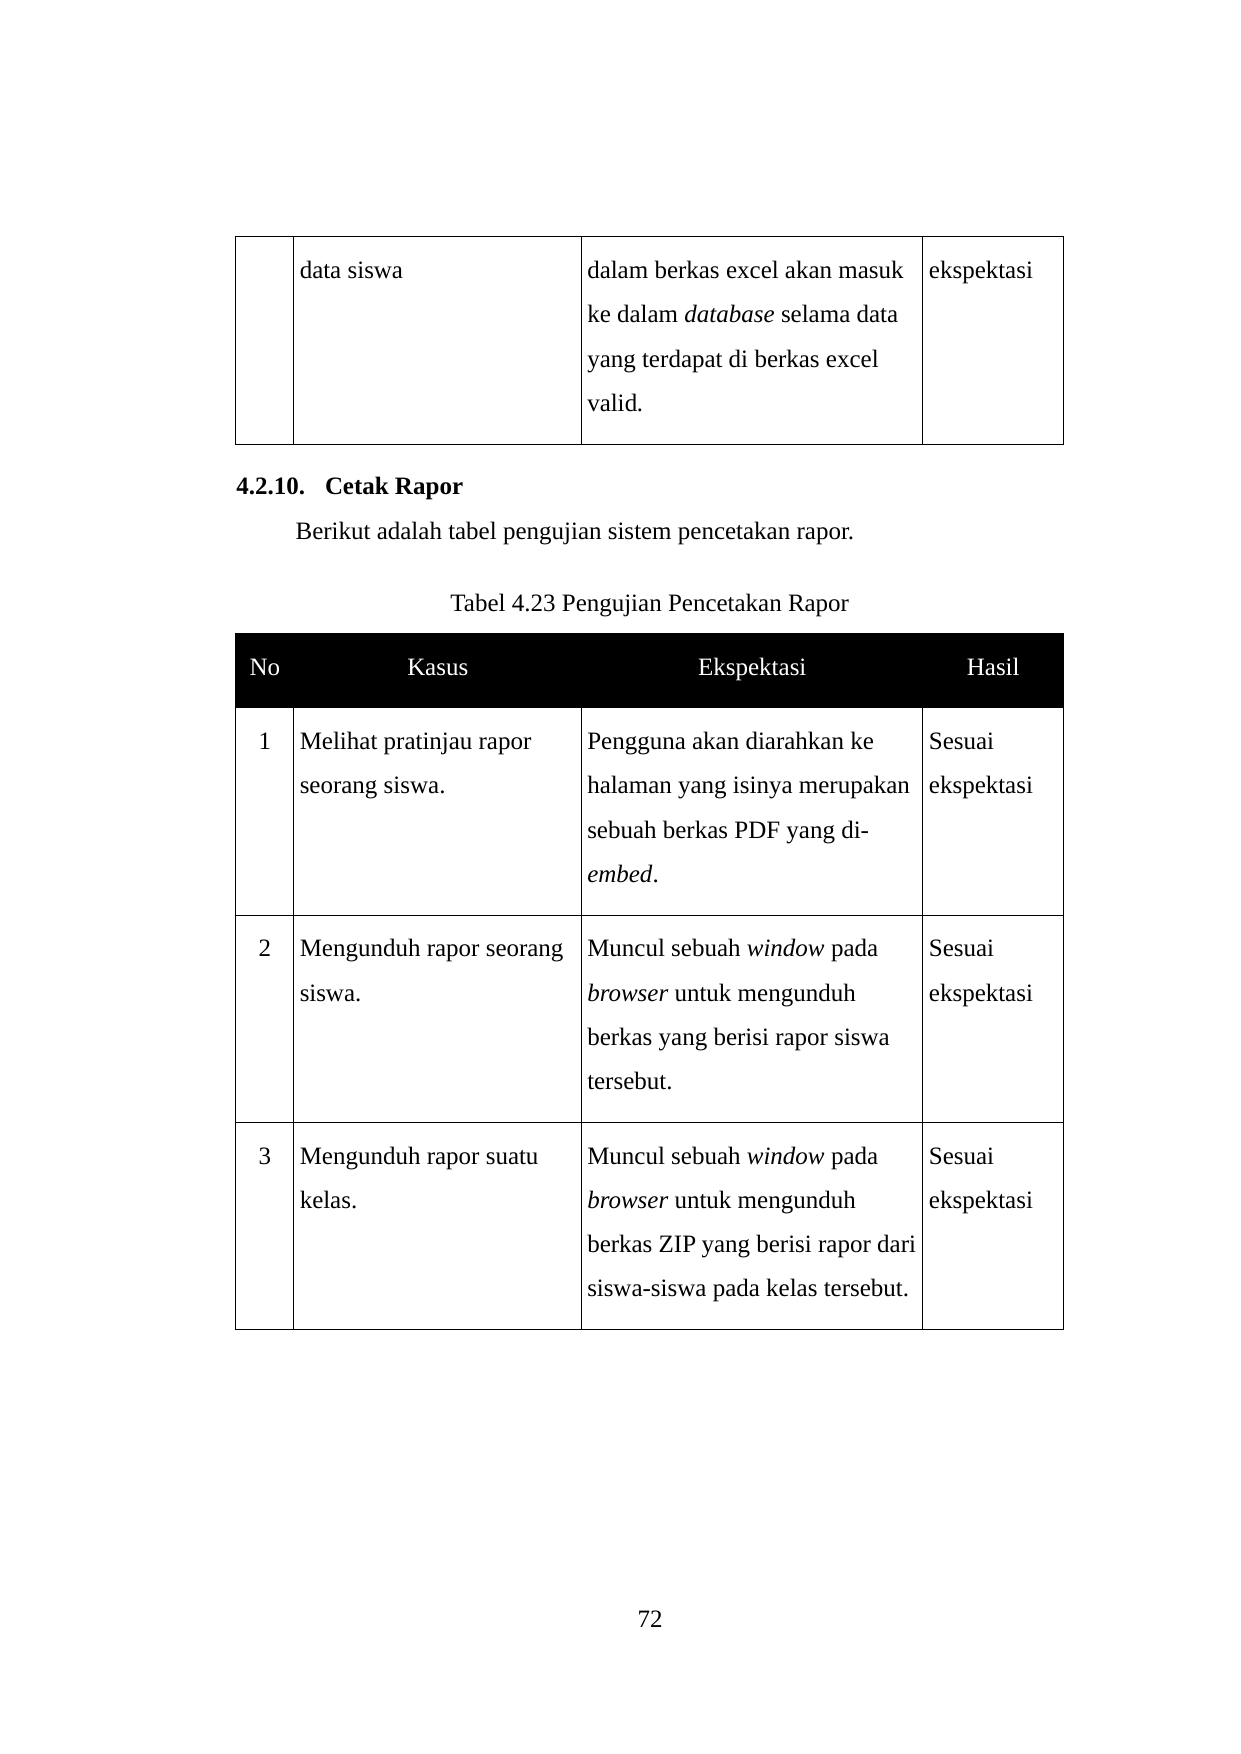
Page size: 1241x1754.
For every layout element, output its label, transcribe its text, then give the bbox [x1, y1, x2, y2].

table_cell ekspektasi [923, 237, 1063, 443]
table_cell Melihat pratinjau rapor seorang siswa. [294, 708, 581, 914]
table_header Kasus [294, 634, 581, 707]
table_cell Muncul sebuah window pada browser untuk mengunduh berkas ZIP yang berisi rapor dari siswa-siswa pada kelas tersebut. [582, 1123, 922, 1329]
table_cell [236, 237, 293, 443]
table_cell Sesuai ekspektasi [923, 916, 1063, 1122]
table_cell data siswa [294, 237, 581, 443]
table_cell 1 [236, 708, 293, 914]
table_cell 3 [236, 1123, 293, 1329]
table_cell Mengunduh rapor seorang siswa. [294, 916, 581, 1122]
table_cell Mengunduh rapor suatu kelas. [294, 1123, 581, 1329]
table_cell dalam berkas excel akan masuk ke dalam database selama data yang terdapat di berkas excel valid. [582, 237, 922, 443]
text Berikut adalah tabel pengujian sistem pencetakan rapor. [236, 516, 1063, 545]
subtitle Cetak Rapor [236, 459, 1063, 503]
table_cell Pengguna akan diarahkan ke halaman yang isinya merupakan sebuah berkas PDF yang di-embed. [582, 708, 922, 914]
table_header Hasil [923, 634, 1063, 707]
table_header No [236, 634, 293, 707]
table_cell Muncul sebuah window pada browser untuk mengunduh berkas yang berisi rapor siswa tersebut. [582, 916, 922, 1122]
table_cell 2 [236, 916, 293, 1122]
table_cell Sesuai ekspektasi [923, 1123, 1063, 1329]
table_cell Sesuai ekspektasi [923, 708, 1063, 914]
table_header Ekspektasi [582, 634, 922, 707]
text Tabel 4.23 Pengujian Pencetakan Rapor [236, 576, 1063, 620]
